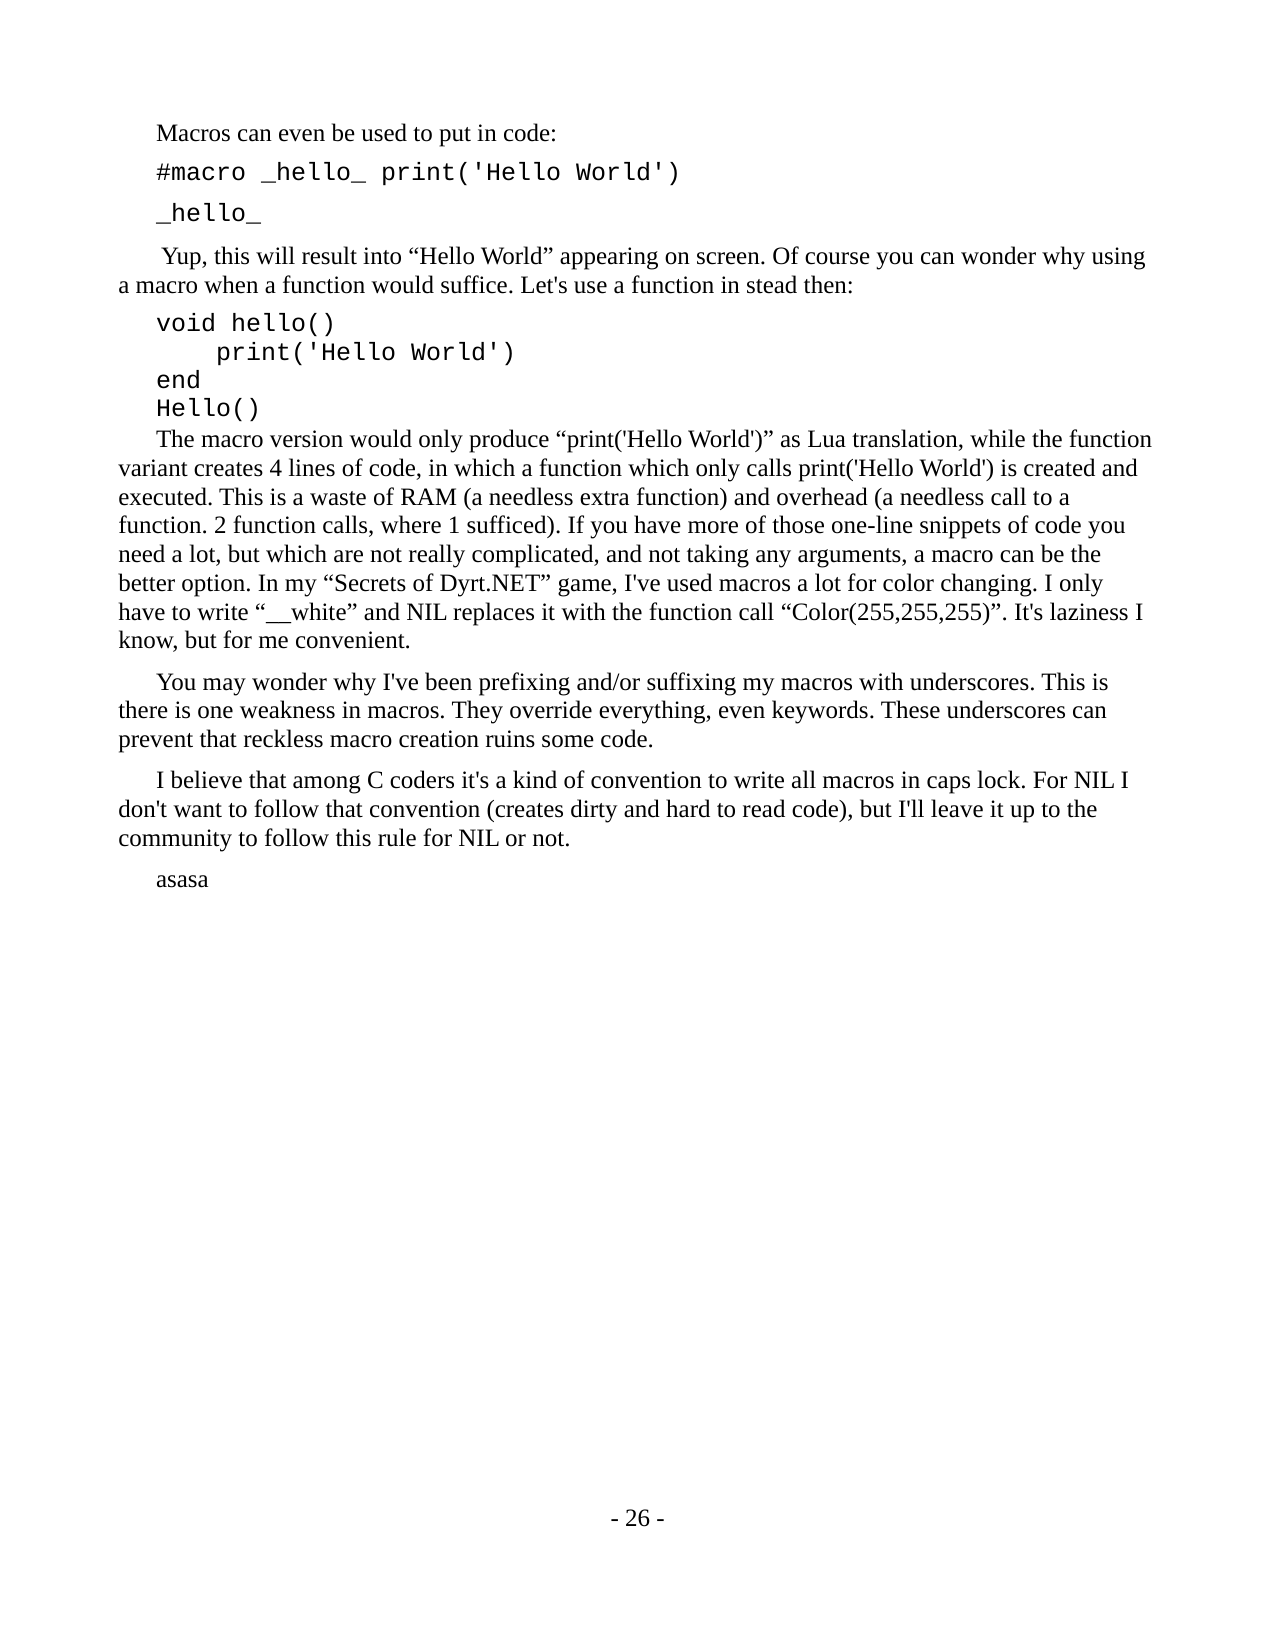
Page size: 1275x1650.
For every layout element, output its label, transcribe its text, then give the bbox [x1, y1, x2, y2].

text Hello() [118, 396, 1157, 424]
text #macro _hello_ print('Hello World') [118, 159, 1157, 188]
text void hello() [118, 311, 1157, 339]
text The macro version would only produce “print('Hello World')” as Lua translation, while the function variant creates 4 lines of code, in which a function which only calls print('Hello World') is created and executed. This is a waste of RAM (a needless extra function) and overhead (a needless call to a function. 2 function calls, where 1 sufficed). If you have more of those one-line snippets of code you need a lot, but which are not really complicated, and not taking any arguments, a macro can be the better option. In my “Secrets of Dyrt.NET” game, I've used macros a lot for color changing. I only have to write “__white” and NIL replaces it with the function call “Color(255,255,255)”. It's laziness I know, but for me convenient. [118, 424, 1157, 654]
text Yup, this will result into “Hello World” appearing on screen. Of course you can wonder why using a macro when a function would suffice. Let's use a function in stead then: [118, 241, 1157, 298]
text Macros can even be used to put in code: [118, 118, 1157, 147]
text _hello_ [118, 200, 1157, 228]
text You may wonder why I've been prefixing and/or suffixing my macros with underscores. This is there is one weakness in macros. They override everything, even keywords. These underscores can prevent that reckless macro creation ruins some code. [118, 667, 1157, 753]
text asasa [118, 864, 1157, 922]
text I believe that among C coders it's a kind of convention to write all macros in caps lock. For NIL I don't want to follow that convention (creates dirty and hard to read code), but I'll leave it up to the community to follow this rule for NIL or not. [118, 766, 1157, 852]
text print('Hello World') [118, 339, 1157, 368]
text end [118, 368, 1157, 396]
